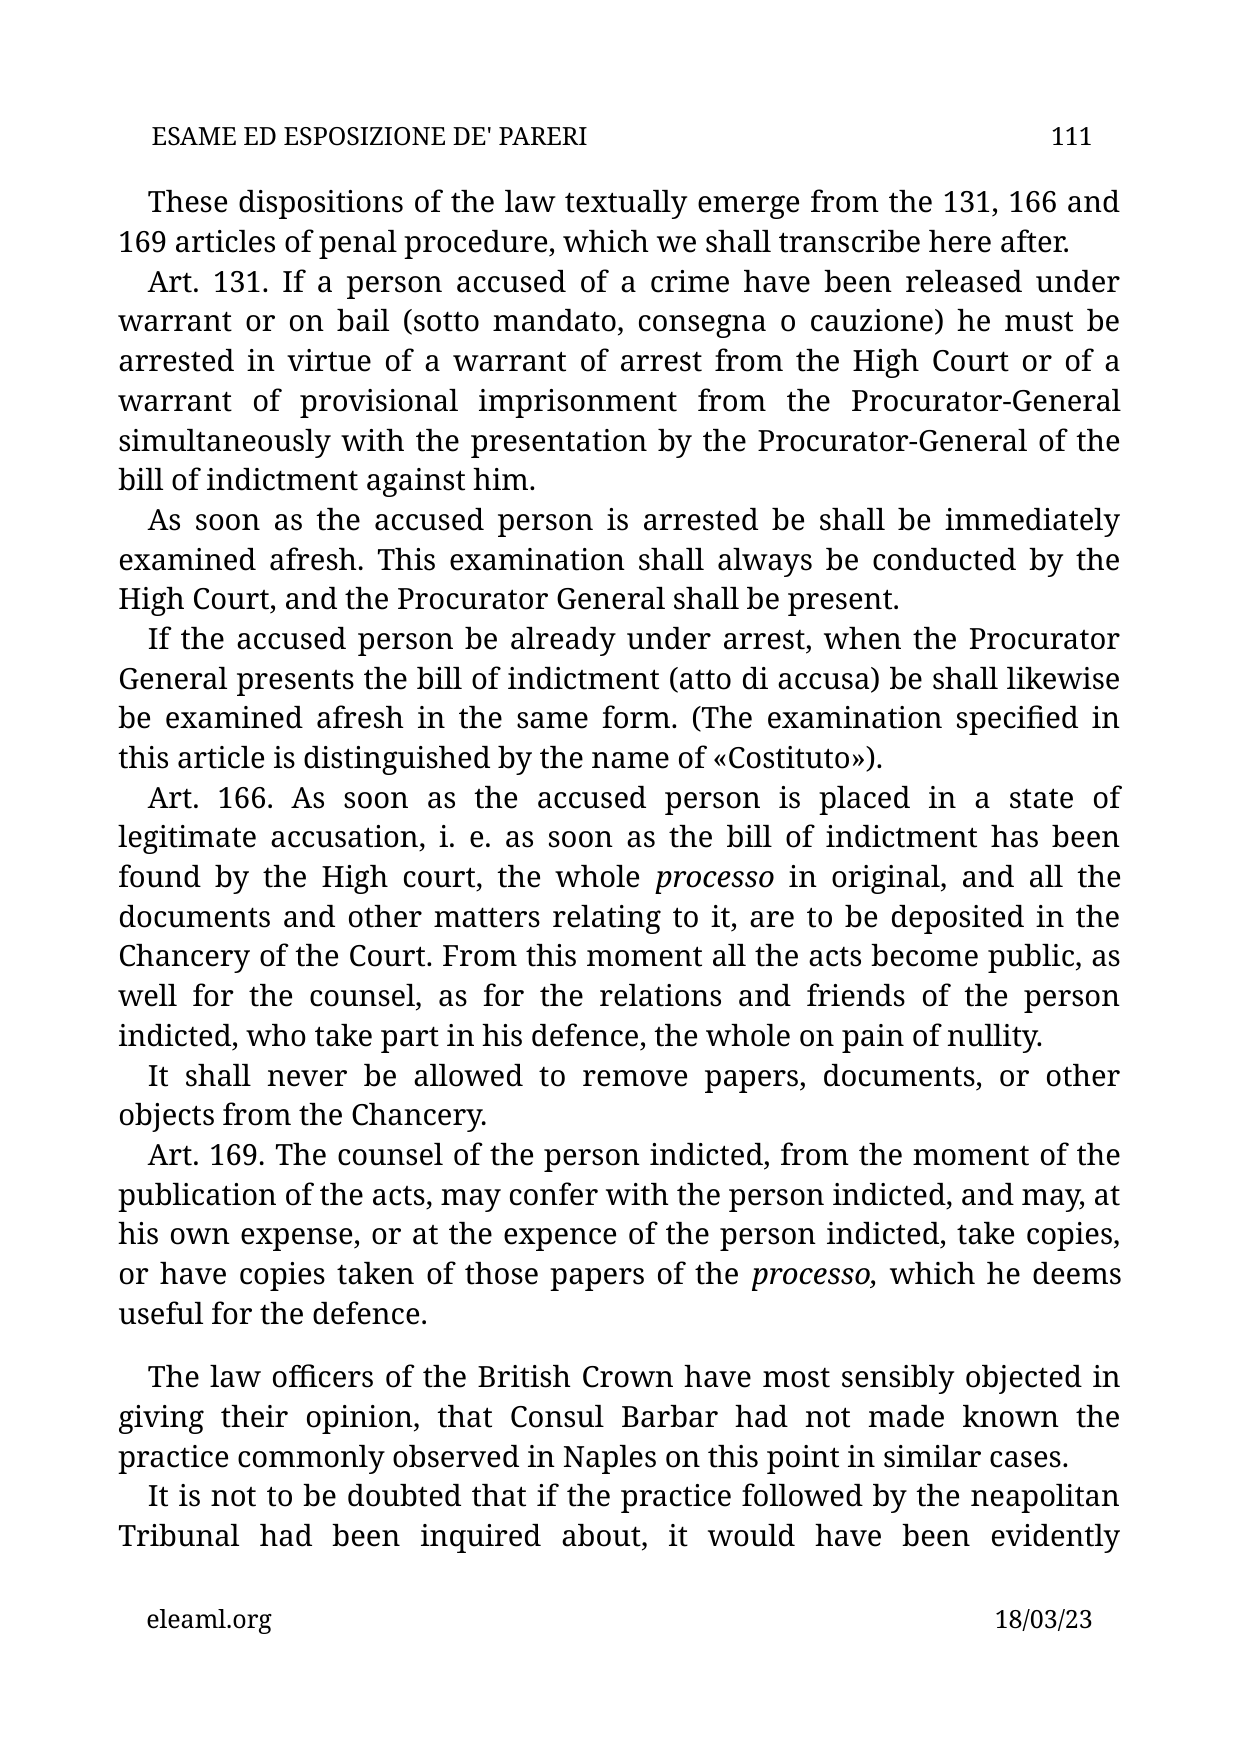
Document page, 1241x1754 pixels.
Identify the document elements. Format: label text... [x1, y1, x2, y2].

text If the accused person be already under arrest, when the Procurator General presents the bill of indictment (atto di accusa) be shall likewise be examined afresh in the same form. (The examination specified in this article is distinguished by the name of «Costituto»). [118, 618, 1122, 777]
text It shall never be allowed to remove papers, documents, or other objects from the Chancery. [118, 1055, 1122, 1134]
text These dispositions of the law textually emerge from the 131, 166 and 169 articles of penal procedure, which we shall transcribe here after. [118, 182, 1122, 261]
text As soon as the accused person is arrested be shall be immediately examined afresh. This examination shall always be conducted by the High Court, and the Procurator General shall be present. [118, 499, 1122, 618]
text The law officers of the British Crown have most sensibly objected in giving their opinion, that Consul Barbar had not made known the practice commonly observed in Naples on this point in similar cases. [118, 1357, 1122, 1476]
text Art. 169. The counsel of the person indicted, from the moment of the publication of the acts, may confer with the person indicted, and may, at his own expense, or at the expence of the person indicted, take copies, or have copies taken of those papers of the processo, which he deems useful for the defence. [118, 1134, 1122, 1333]
text It is not to be doubted that if the practice followed by the neapolitan Tribunal had been inquired about, it would have been evidently [118, 1476, 1122, 1555]
text Art. 166. As soon as the accused person is placed in a state of legitimate accusation, i. e. as soon as the bill of indictment has been found by the High court, the whole processo in original, and all the documents and other matters relating to it, are to be deposited in the Chancery of the Court. From this moment all the acts become public, as well for the counsel, as for the relations and friends of the person indicted, who take part in his defence, the whole on pain of nullity. [118, 777, 1122, 1055]
text Art. 131. If a person accused of a crime have been released under warrant or on bail (sotto mandato, consegna o cauzione) he must be arrested in virtue of a warrant of arrest from the High Court or of a warrant of provisional imprisonment from the Procurator-General simultaneously with the presentation by the Procurator-General of the bill of indictment against him. [118, 261, 1122, 499]
